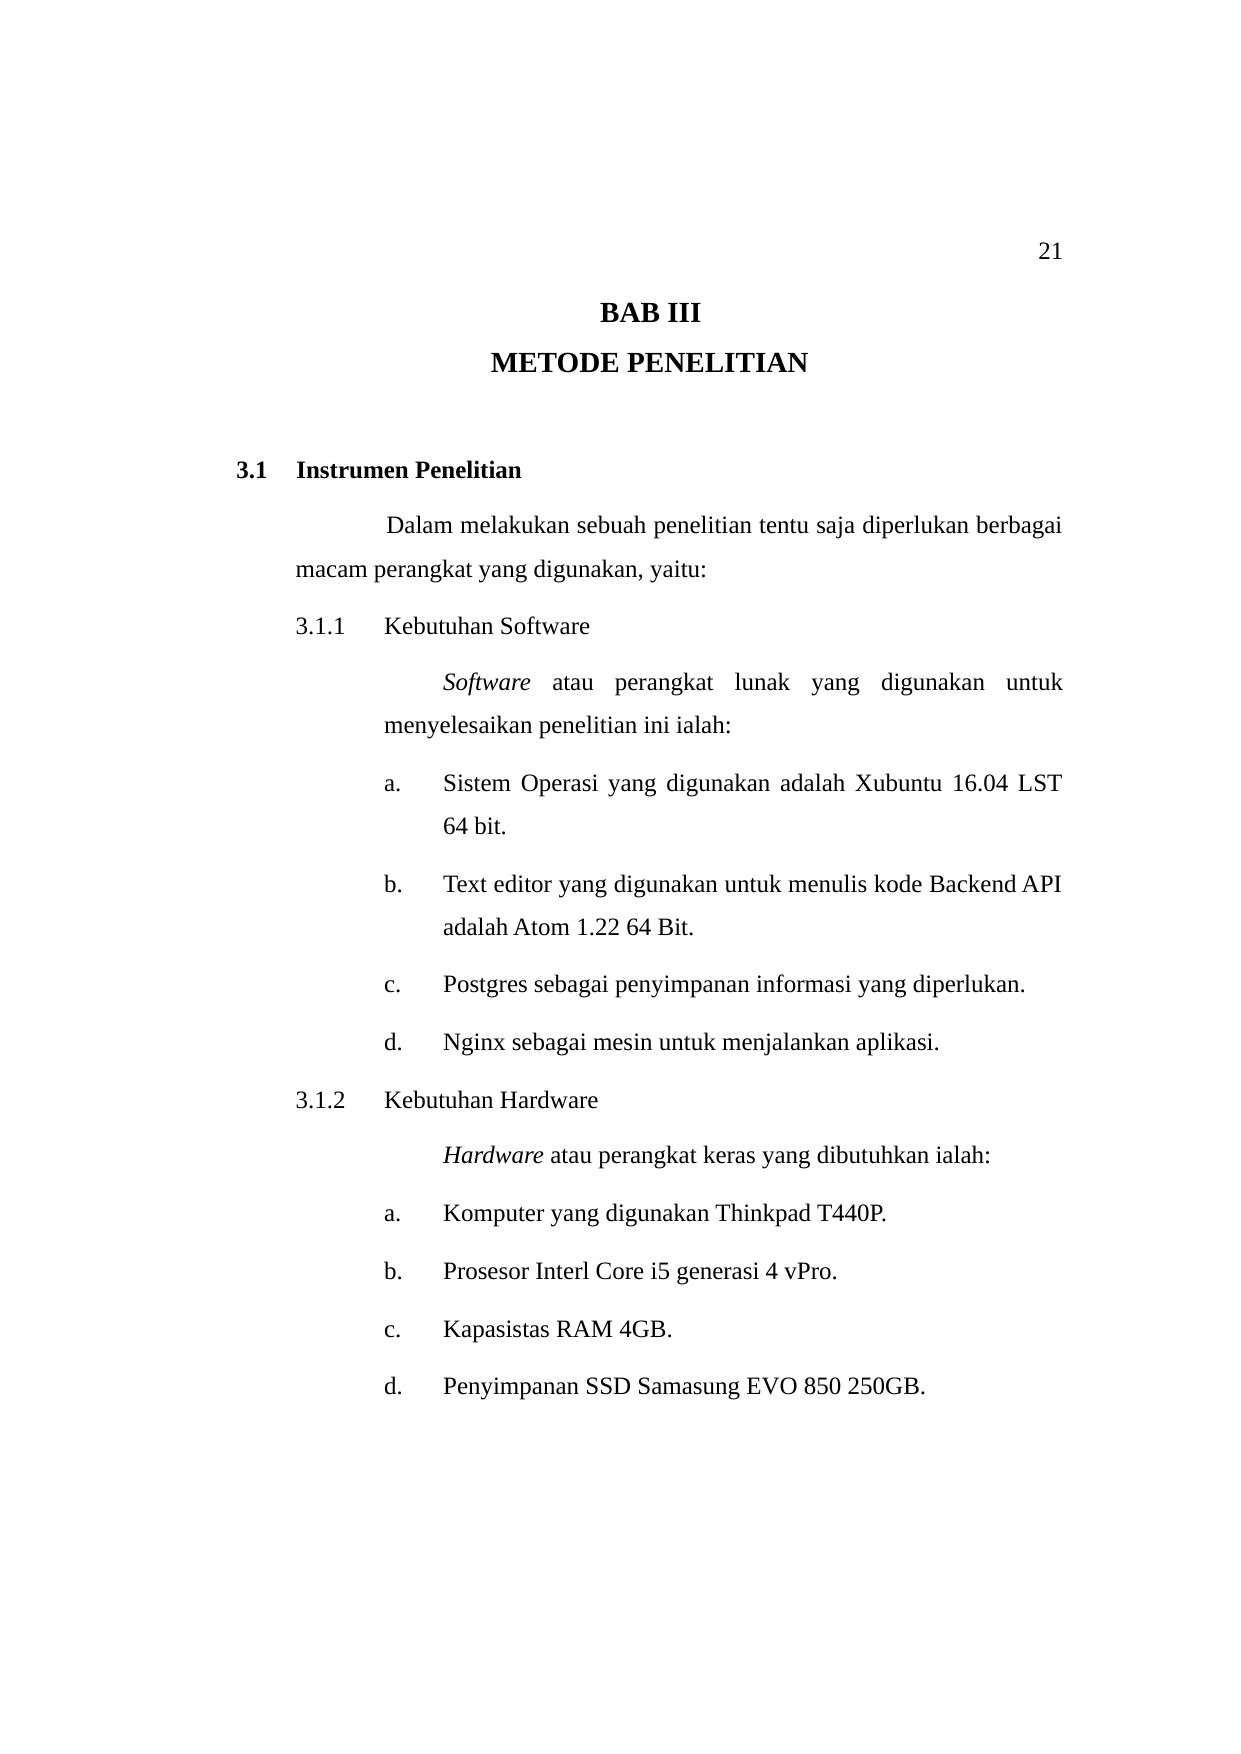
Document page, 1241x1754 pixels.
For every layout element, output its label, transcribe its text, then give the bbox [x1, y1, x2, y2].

list Text editor yang digunakan untuk menulis kode Backend API adalah Atom 1.22 64 Bit. [384, 869, 1063, 941]
list Kapasistas RAM 4GB. [384, 1314, 1063, 1342]
list Prosesor Interl Core i5 generasi 4 vPro. [384, 1256, 1063, 1285]
text Dalam melakukan sebuah penelitian tentu saja diperlukan berbagai macam perangkat yang digunakan, yaitu: [295, 511, 1063, 582]
list Nginx sebagai mesin untuk menjalankan aplikasi. [384, 1027, 1063, 1056]
text Software atau perangkat lunak yang digunakan untuk menyelesaikan penelitian ini ialah: [384, 667, 1063, 739]
subtitle Instrumen Penelitian [236, 455, 1063, 484]
text Hardware atau perangkat keras yang dibutuhkan ialah: [384, 1141, 1063, 1169]
list Komputer yang digunakan Thinkpad T440P. [384, 1198, 1063, 1227]
list Penyimpanan SSD Samasung EVO 850 250GB. [384, 1371, 1063, 1400]
list Sistem Operasi yang digunakan adalah Xubuntu 16.04 LST 64 bit. [384, 768, 1063, 840]
list Postgres sebagai penyimpanan informasi yang diperlukan. [384, 969, 1063, 998]
subtitle BAB III Metode penelitian [236, 295, 1063, 379]
subtitle Kebutuhan Hardware [295, 1085, 1063, 1114]
subtitle Kebutuhan Software [295, 611, 1063, 640]
